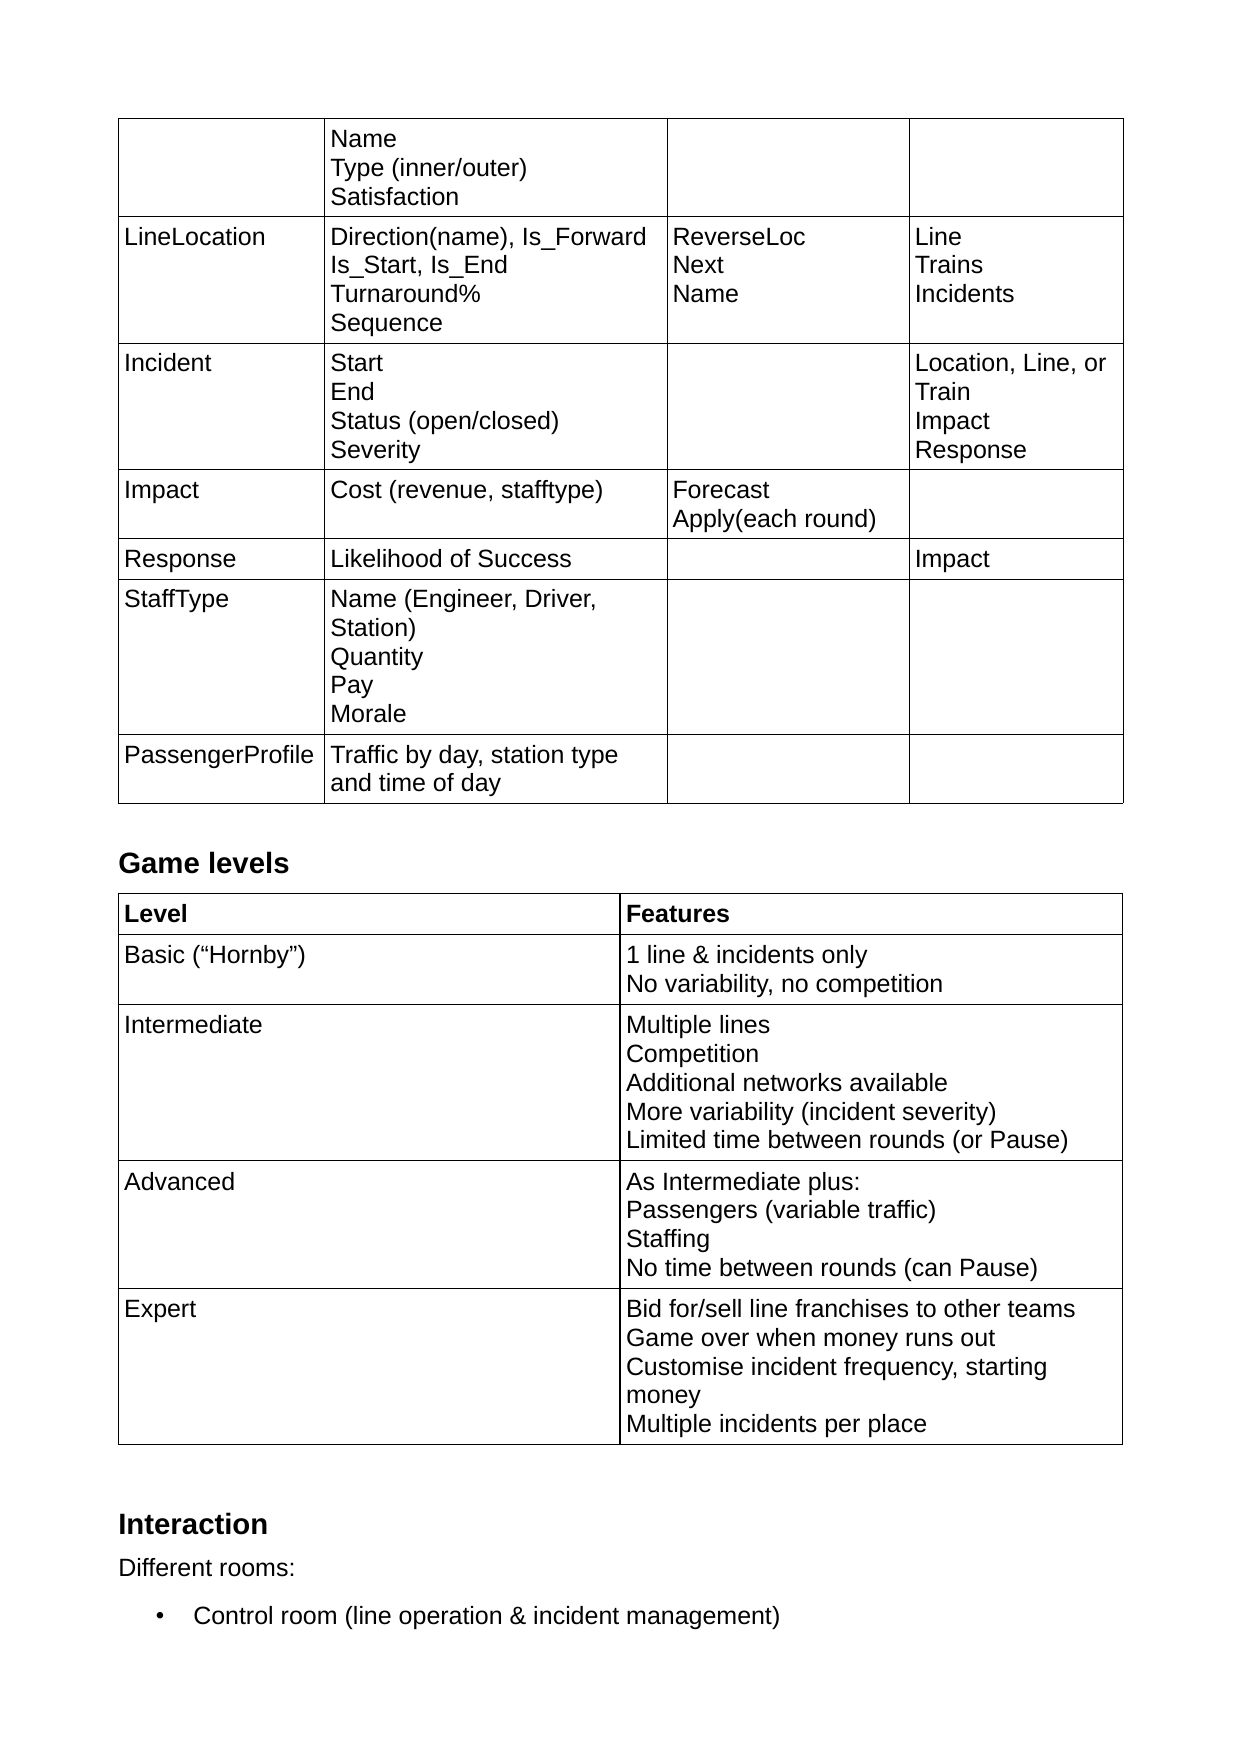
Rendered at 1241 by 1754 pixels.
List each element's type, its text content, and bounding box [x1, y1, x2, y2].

table_cell Response [119, 539, 324, 578]
table_cell Likelihood of Success [325, 539, 667, 578]
table_cell Advanced [119, 1161, 619, 1287]
table_header Level [119, 894, 619, 934]
text Different rooms: [118, 1553, 1122, 1582]
table_cell LineLocation [119, 217, 324, 342]
table_cell Name Type (inner/outer) Satisfaction [325, 119, 667, 216]
table_cell Location, Line, or Train Impact Response [910, 344, 1123, 469]
subtitle Game levels [118, 846, 1122, 880]
table_cell [668, 539, 909, 578]
table_cell Direction(name), Is_Forward Is_Start, Is_End Turnaround% Sequence [325, 217, 667, 342]
table_cell PassengerProfile [119, 735, 324, 803]
table_cell Multiple lines Competition Additional networks available More variability (incident severity) Limited time between rounds (or Pause) [621, 1005, 1122, 1160]
table_cell Line Trains Incidents [910, 217, 1123, 342]
table_cell StaffType [119, 580, 324, 734]
table_header Features [621, 894, 1122, 934]
table_cell Expert [119, 1289, 619, 1444]
table_cell Bid for/sell line franchises to other teams Game over when money runs out Customise incident frequency, starting money Multiple incidents per place [621, 1289, 1122, 1444]
table_cell 1 line & incidents only No variability, no competition [621, 935, 1122, 1004]
table_cell [668, 119, 909, 216]
table_cell Incident [119, 344, 324, 469]
table_cell Forecast Apply(each round) [668, 470, 909, 538]
table_cell [668, 735, 909, 803]
table_cell As Intermediate plus: Passengers (variable traffic) Staffing No time between rounds (can Pause) [621, 1161, 1122, 1287]
table_cell [119, 119, 324, 216]
list Control room (line operation & incident management) [156, 1601, 1122, 1630]
table_cell Start End Status (open/closed) Severity [325, 344, 667, 469]
table_cell [910, 470, 1123, 538]
table_cell Impact [119, 470, 324, 538]
table_cell Name (Engineer, Driver, Station) Quantity Pay Morale [325, 580, 667, 734]
table_cell Basic (“Hornby”) [119, 935, 619, 1004]
table_cell [910, 580, 1123, 734]
table_cell Intermediate [119, 1005, 619, 1160]
subtitle Interaction [118, 1507, 1122, 1541]
table_cell ReverseLoc Next Name [668, 217, 909, 342]
table_cell [668, 344, 909, 469]
table_cell [668, 580, 909, 734]
table_cell [910, 735, 1123, 803]
table_cell Cost (revenue, stafftype) [325, 470, 667, 538]
table_cell Traffic by day, station type and time of day [325, 735, 667, 803]
table_cell [910, 119, 1123, 216]
table_cell Impact [910, 539, 1123, 578]
